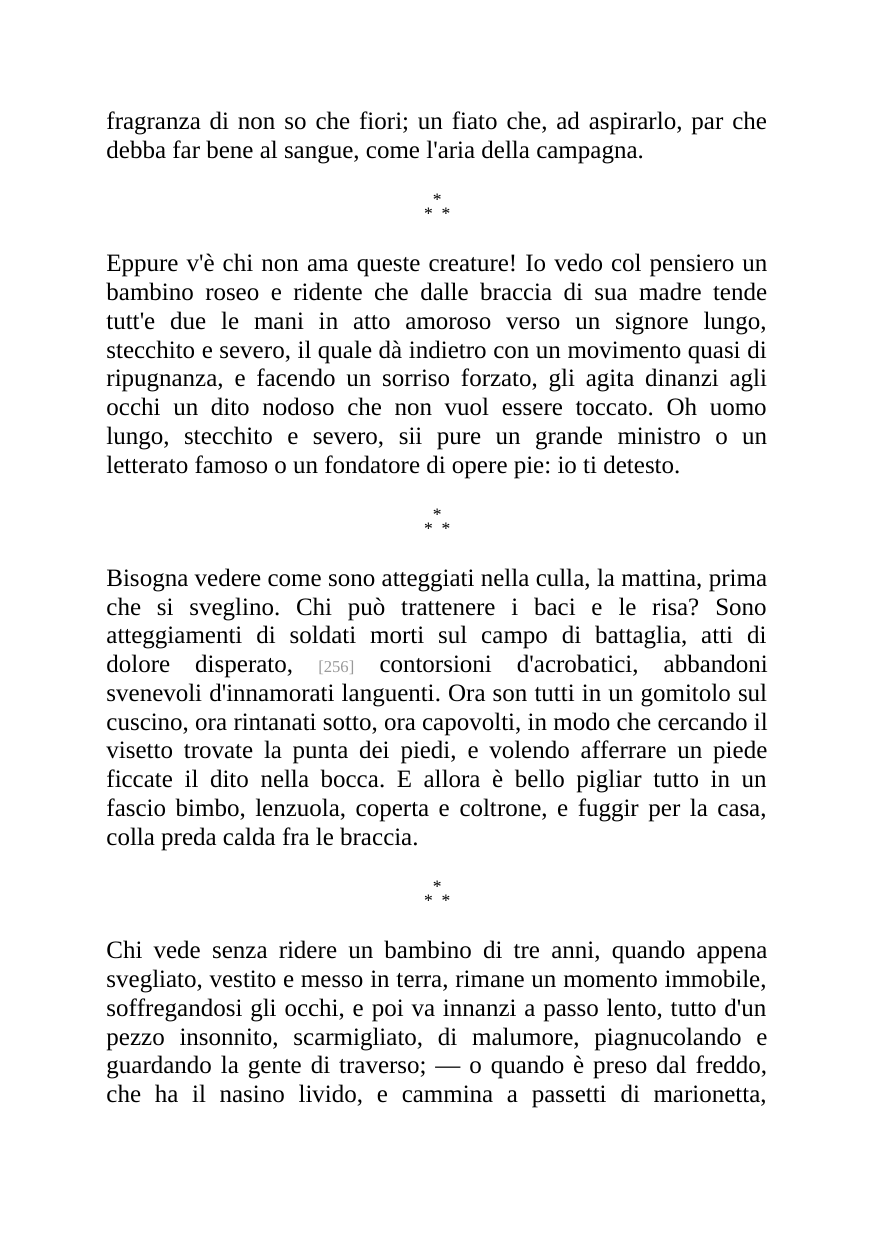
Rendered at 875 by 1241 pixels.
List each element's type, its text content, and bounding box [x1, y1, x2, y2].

text fragranza di non so che fiori; un fiato che, ad aspirarlo, par che debba far bene al sangue, come l'aria della campagna. [106, 106, 768, 164]
text Eppure v'è chi non ama queste creature! Io vedo col pensiero un bambino roseo e ridente che dalle braccia di sua madre tende tutt'e due le mani in atto amoroso verso un signore lungo, stecchito e severo, il quale dà indietro con un movimento quasi di ripugnanza, e facendo un sorriso forzato, gli agita dinanzi agli occhi un dito nodoso che non vuol essere toccato. Oh uomo lungo, stecchito e severo, sii pure un grande ministro o un letterato famoso o un fondatore di opere pie: io ti detesto. [106, 248, 768, 478]
text *** [106, 876, 768, 910]
text *** [106, 189, 768, 223]
text *** [106, 503, 768, 538]
text Chi vede senza ridere un bambino di tre anni, quando appena svegliato, vestito e messo in terra, rimane un momento immobile, soffregandosi gli occhi, e poi va innanzi a passo lento, tutto d'un pezzo insonnito, scarmigliato, di malumore, piagnucolando e guardando la gente di traverso; — o quando è preso dal freddo, che ha il nasino livido, e cammina a passetti di marionetta, [106, 935, 768, 1108]
text Bisogna vedere come sono atteggiati nella culla, la mattina, prima che si sveglino. Chi può trattenere i baci e le risa? Sono atteggiamenti di soldati morti sul campo di battaglia, atti di dolore disperato, [256] contorsioni d'acrobatici, abbandoni svenevoli d'innamorati languenti. Ora son tutti in un gomitolo sul cuscino, ora rintanati sotto, ora capovolti, in modo che cercando il visetto trovate la punta dei piedi, e volendo afferrare un piede ficcate il dito nella bocca. E allora è bello pigliar tutto in un fascio bimbo, lenzuola, coperta e coltrone, e fuggir per la casa, colla preda calda fra le braccia. [106, 563, 768, 851]
